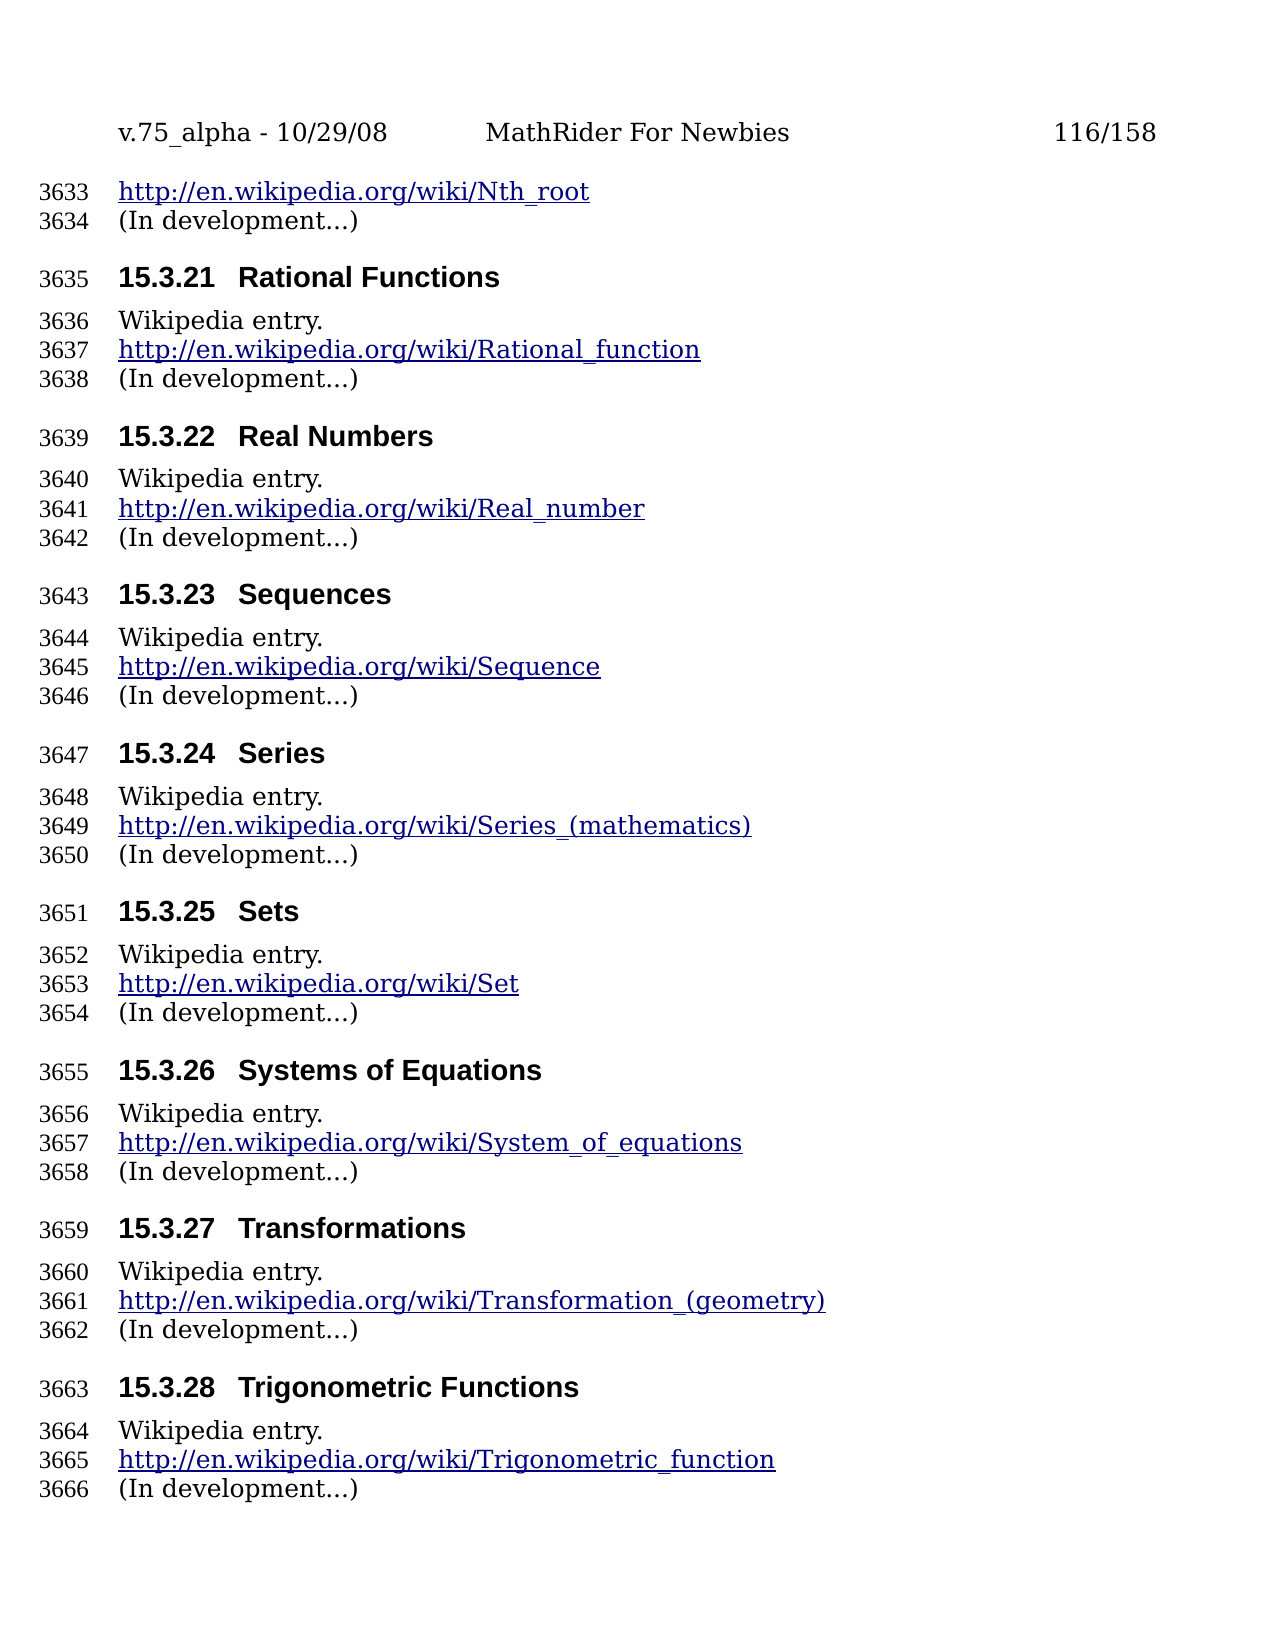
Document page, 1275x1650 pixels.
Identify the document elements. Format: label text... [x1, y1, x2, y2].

text http://en.wikipedia.org/wiki/Series_(mathematics) [118, 811, 1157, 840]
text http://en.wikipedia.org/wiki/Real_number [118, 494, 1157, 523]
text (In development...) [118, 682, 1157, 711]
text Wikipedia entry. [118, 940, 1157, 969]
text http://en.wikipedia.org/wiki/Rational_function [118, 335, 1157, 364]
text Wikipedia entry. [118, 1416, 1157, 1445]
subtitle Transformations [118, 1211, 1157, 1245]
text Wikipedia entry. [118, 1257, 1157, 1287]
text (In development...) [118, 523, 1157, 552]
subtitle Trigonometric Functions [118, 1370, 1157, 1403]
text Wikipedia entry. [118, 306, 1157, 335]
text (In development...) [118, 999, 1157, 1028]
text http://en.wikipedia.org/wiki/Nth_root [118, 177, 1157, 206]
text http://en.wikipedia.org/wiki/Transformation_(geometry) [118, 1287, 1157, 1316]
text (In development...) [118, 1316, 1157, 1345]
subtitle Real Numbers [118, 419, 1157, 452]
subtitle Systems of Equations [118, 1053, 1157, 1086]
text http://en.wikipedia.org/wiki/Trigonometric_function [118, 1445, 1157, 1474]
subtitle Sequences [118, 577, 1157, 611]
text (In development...) [118, 1157, 1157, 1186]
text Wikipedia entry. [118, 1099, 1157, 1128]
text (In development...) [118, 206, 1157, 235]
text Wikipedia entry. [118, 782, 1157, 811]
text Wikipedia entry. [118, 465, 1157, 494]
text (In development...) [118, 364, 1157, 394]
subtitle Series [118, 736, 1157, 769]
subtitle Rational Functions [118, 260, 1157, 294]
subtitle Sets [118, 894, 1157, 928]
text http://en.wikipedia.org/wiki/System_of_equations [118, 1128, 1157, 1157]
text Wikipedia entry. [118, 623, 1157, 652]
text http://en.wikipedia.org/wiki/Sequence [118, 652, 1157, 682]
text (In development...) [118, 1474, 1157, 1503]
text (In development...) [118, 840, 1157, 869]
text http://en.wikipedia.org/wiki/Set [118, 969, 1157, 999]
